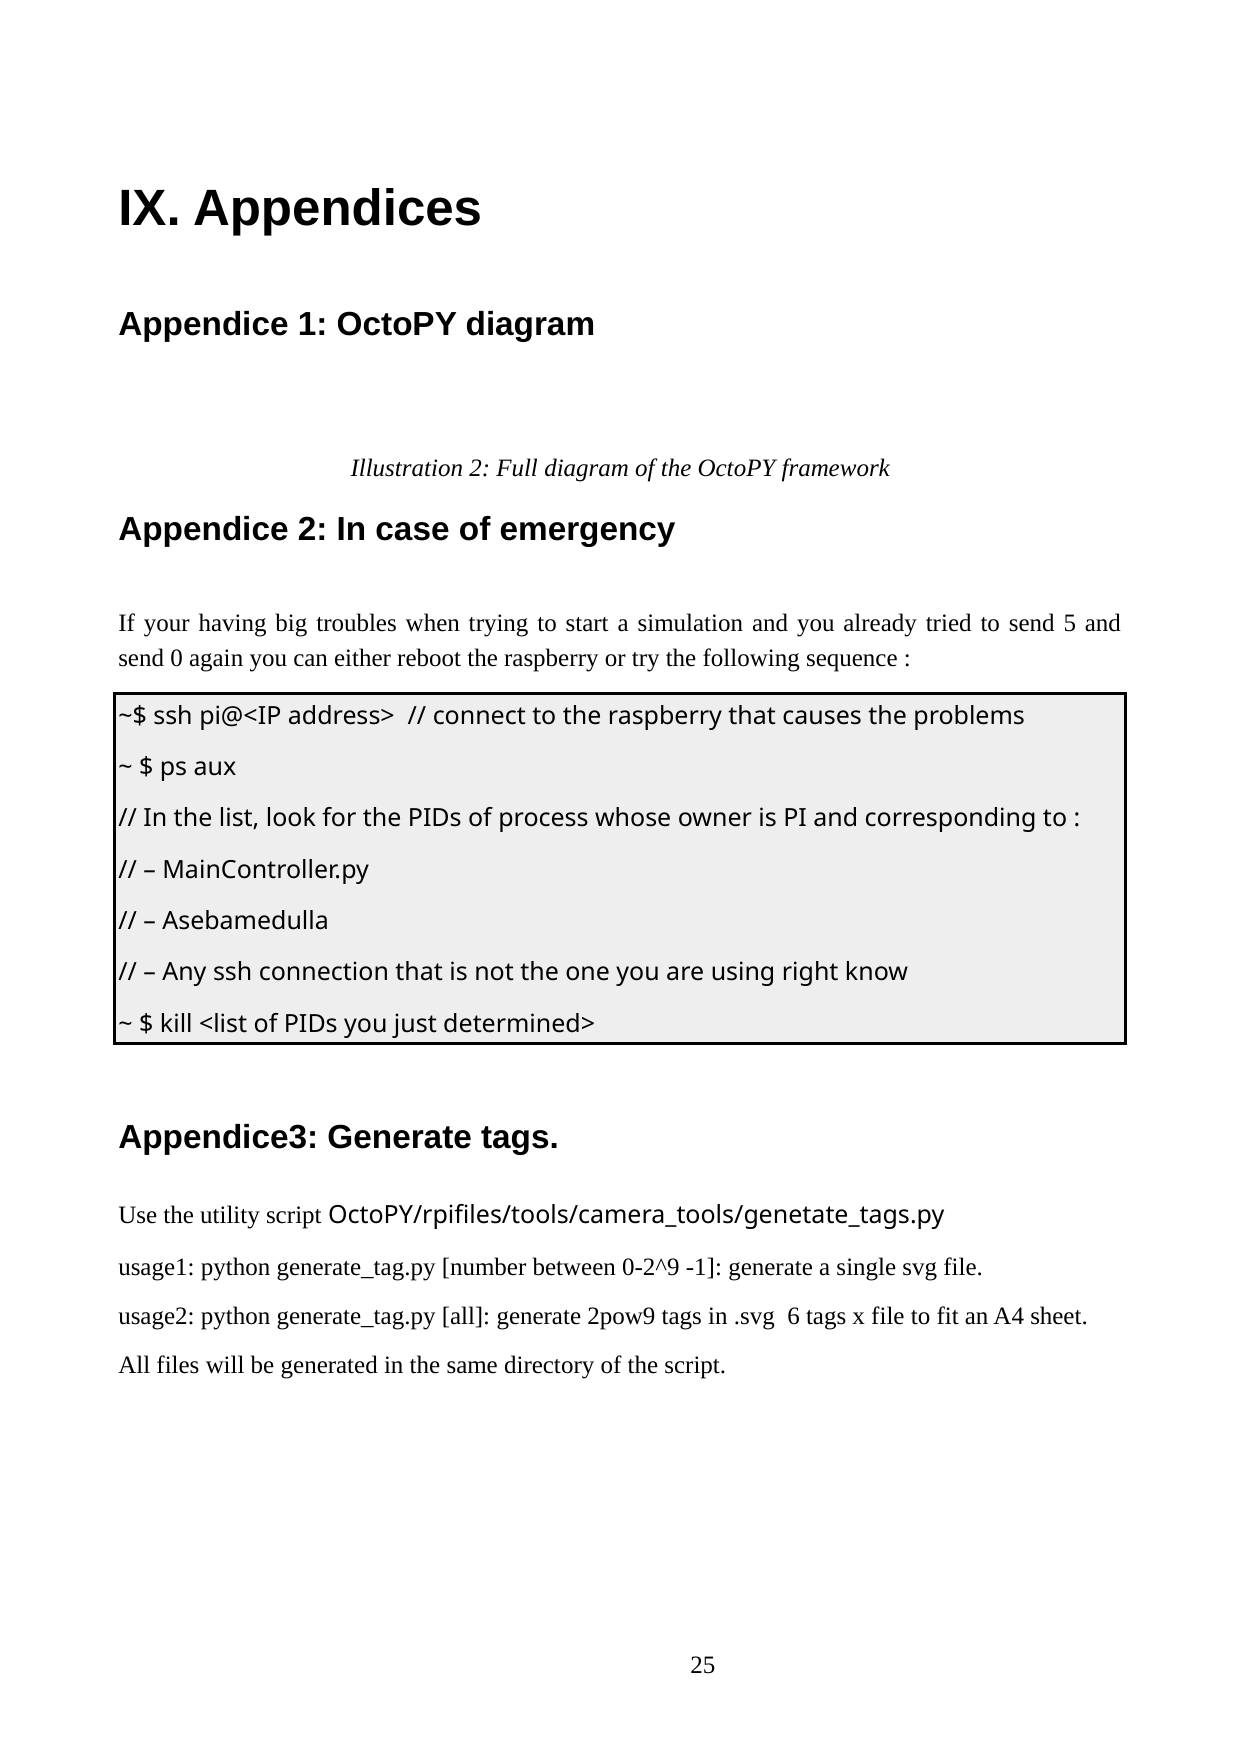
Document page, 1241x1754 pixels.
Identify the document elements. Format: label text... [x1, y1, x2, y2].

subtitle Appendice 1: OctoPY diagram [118, 304, 1122, 343]
text ~ $ ps aux [116, 743, 1124, 783]
text All files will be generated in the same directory of the script. [118, 1351, 1122, 1379]
text Illustration 2: Full diagram of the OctoPY framework [118, 453, 1122, 482]
text usage2: python generate_tag.py [all]: generate 2pow9 tags in .svg 6 tags x file to fit an A4 sheet. [118, 1301, 1122, 1330]
text ~ $ kill <list of PIDs you just determined> [116, 1000, 1124, 1042]
text ~$ ssh pi@<IP address> // connect to the raspberry that causes the problems [116, 695, 1124, 731]
subtitle Appendice 2: In case of emergency [118, 508, 1122, 547]
text // In the list, look for the PIDs of process whose owner is PI and corresponding to : [116, 795, 1124, 834]
text // – MainController.py [116, 846, 1124, 885]
text Use the utility script OctoPY/rpifiles/tools/camera_tools/genetate_tags.py [118, 1197, 1122, 1231]
subtitle IX. Appendices [118, 178, 1122, 236]
subtitle Appendice3: Generate tags. [118, 1117, 1122, 1156]
text // – Any ssh connection that is not the one you are using right know [116, 949, 1124, 988]
text // – Asebamedulla [116, 897, 1124, 937]
text usage1: python generate_tag.py [number between 0-2^9 -1]: generate a single svg file. [118, 1252, 1122, 1281]
text If your having big troubles when trying to start a simulation and you already tried to send 5 and send 0 again you can either reboot the raspberry or try the following sequence : [118, 608, 1122, 672]
